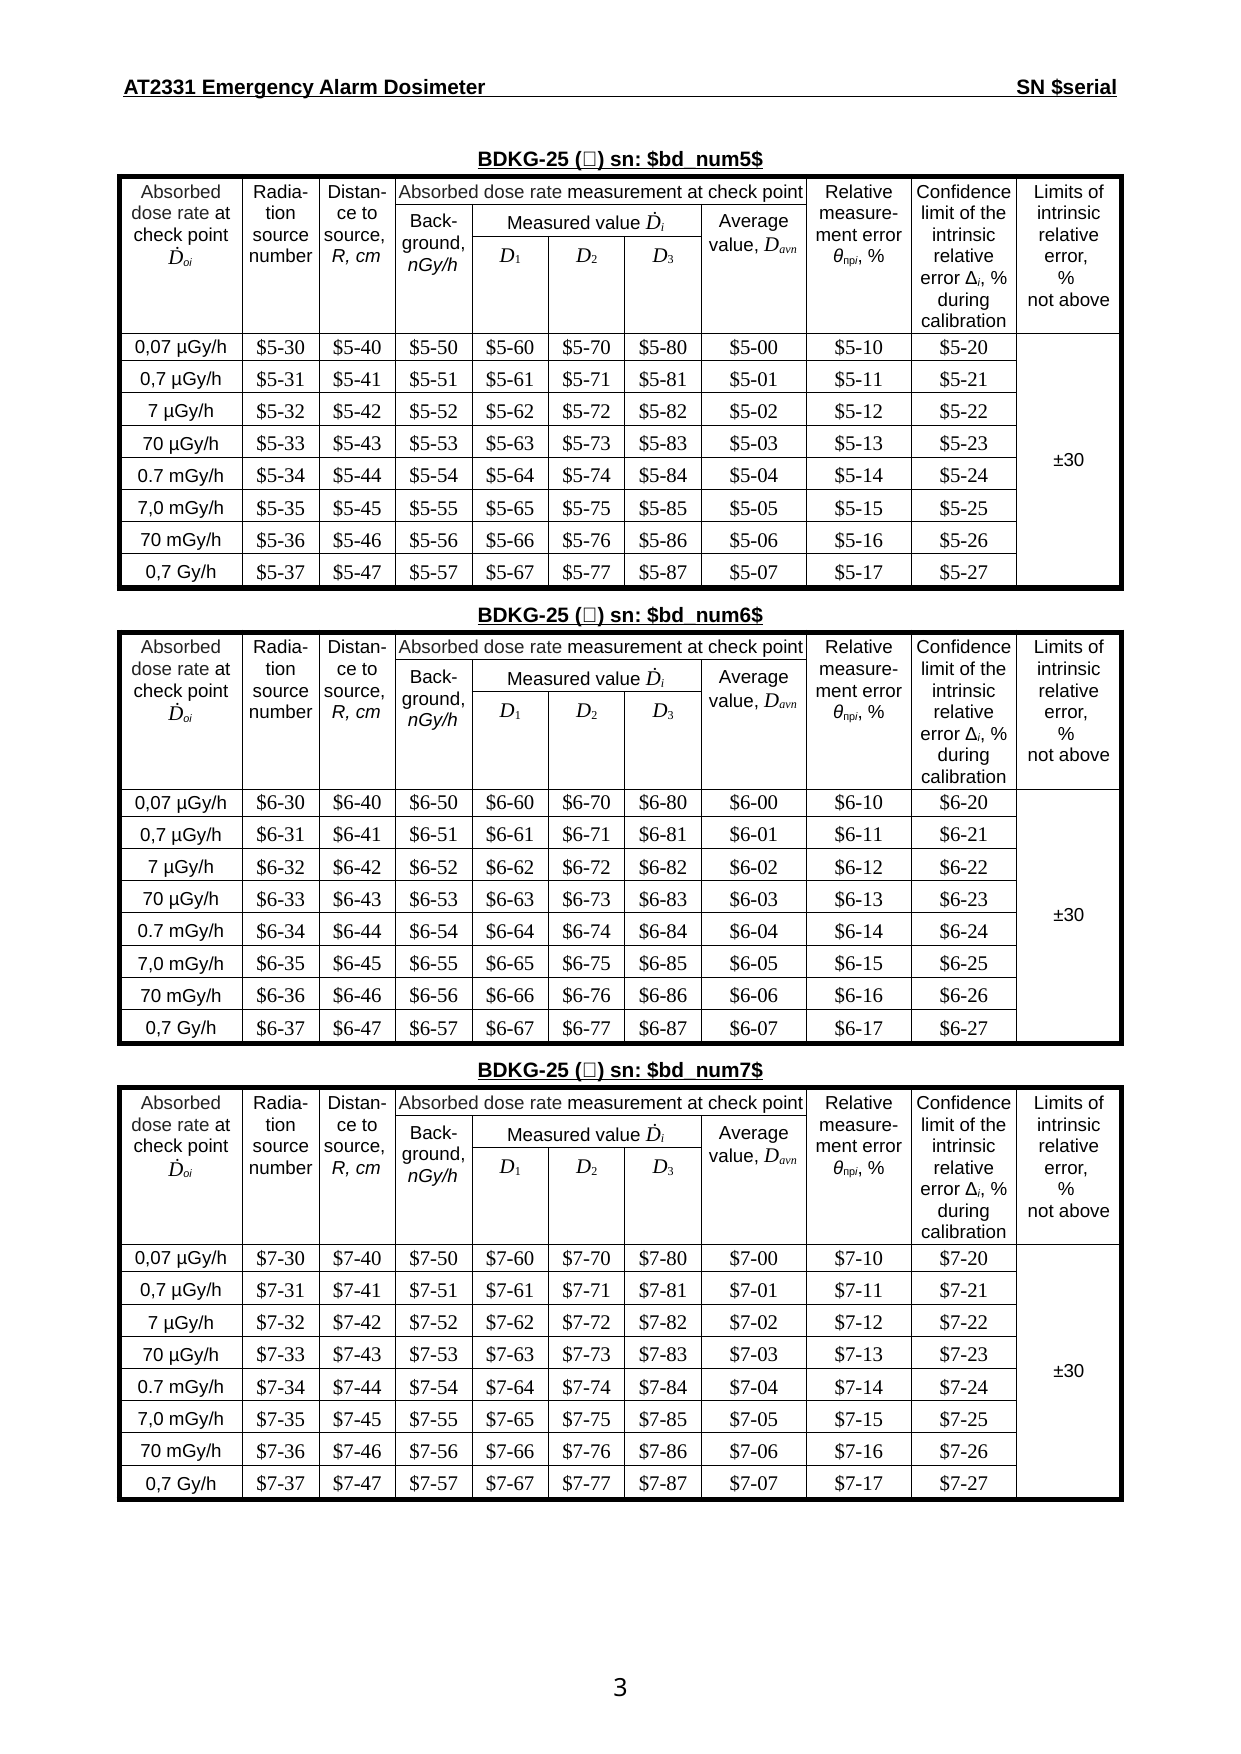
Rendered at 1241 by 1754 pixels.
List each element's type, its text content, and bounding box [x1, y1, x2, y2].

table_cell $6-70 [549, 790, 624, 816]
table_cell $6-41 [320, 817, 395, 848]
table_cell $6-80 [625, 790, 701, 816]
table_cell $7-21 [912, 1272, 1016, 1303]
table_cell Limits of intrinsic relative error, % not above [1017, 635, 1119, 789]
table_cell $6-43 [320, 881, 395, 912]
table_cell $6-53 [396, 881, 472, 912]
table_cell $6-77 [549, 1010, 624, 1041]
table_cell $7-22 [912, 1305, 1016, 1336]
table_cell Distan-ce to source, R, сm [320, 179, 395, 333]
table_cell $7-40 [320, 1245, 395, 1271]
table_cell $5-35 [243, 490, 319, 521]
table_cell $5-05 [702, 490, 806, 521]
table_cell $7-73 [549, 1337, 624, 1368]
table_cell $6-45 [320, 946, 395, 977]
table_cell $7-65 [473, 1401, 548, 1432]
table_cell Distan-ce to source, R, сm [320, 635, 395, 789]
table_cell $6-34 [243, 913, 319, 944]
table_cell 0,07 µGy/h [122, 334, 242, 360]
table_cell $5-85 [625, 490, 701, 521]
table_cell $6-30 [243, 790, 319, 816]
table_cell $7-34 [243, 1369, 319, 1400]
table_cell $6-12 [807, 849, 911, 880]
table_cell 0,7 µGy/h [122, 361, 242, 392]
table_cell $5-54 [396, 458, 472, 489]
table_cell $6-52 [396, 849, 472, 880]
table_cell $5-36 [243, 522, 319, 553]
table_cell $6-37 [243, 1010, 319, 1041]
table_cell $5-37 [243, 554, 319, 585]
table_cell $5-23 [912, 426, 1016, 457]
table_cell Radia-tion source number [243, 179, 319, 333]
table_cell $6-72 [549, 849, 624, 880]
table_cell $7-84 [625, 1369, 701, 1400]
table_cell $5-17 [807, 554, 911, 585]
table_cell $6-13 [807, 881, 911, 912]
table_cell Confidence limit of the intrinsic relative error Δi, % during calibration [912, 1090, 1016, 1244]
table_cell $5-43 [320, 426, 395, 457]
table_cell $7-17 [807, 1466, 911, 1497]
table_cell $7-72 [549, 1305, 624, 1336]
table_cell $7-16 [807, 1433, 911, 1464]
table_cell $6-00 [702, 790, 806, 816]
table_cell $7-27 [912, 1466, 1016, 1497]
table_cell $6-23 [912, 881, 1016, 912]
table_cell 70 µGy/h [122, 881, 242, 912]
table_cell $6-64 [473, 913, 548, 944]
table_cell Absorbed dose rate at check point Ḋoi [122, 179, 242, 333]
table_cell $7-66 [473, 1433, 548, 1464]
table_cell $6-26 [912, 978, 1016, 1009]
table_cell $6-87 [625, 1010, 701, 1041]
table_cell $7-26 [912, 1433, 1016, 1464]
table_cell $5-64 [473, 458, 548, 489]
table_cell $6-15 [807, 946, 911, 977]
table_cell $6-62 [473, 849, 548, 880]
table_cell $5-66 [473, 522, 548, 553]
table_cell $7-32 [243, 1305, 319, 1336]
table_cell $7-75 [549, 1401, 624, 1432]
table_cell $7-47 [320, 1466, 395, 1497]
table_cell $6-83 [625, 881, 701, 912]
table_cell Limits of intrinsic relative error, % not above [1017, 1090, 1119, 1244]
table_cell $5-63 [473, 426, 548, 457]
table_cell $6-74 [549, 913, 624, 944]
table_cell $5-44 [320, 458, 395, 489]
table_cell $5-57 [396, 554, 472, 585]
table_cell $7-00 [702, 1245, 806, 1271]
table_cell $6-85 [625, 946, 701, 977]
table_cell Measured value Ḋi [473, 205, 701, 236]
table_cell D1 [473, 1148, 548, 1244]
table_cell $5-33 [243, 426, 319, 457]
table_cell Limits of intrinsic relative error, % not above [1017, 179, 1119, 333]
table_cell $7-56 [396, 1433, 472, 1464]
table_cell $7-33 [243, 1337, 319, 1368]
table_cell Back-ground, nGy/h [396, 1116, 472, 1244]
table_cell $7-82 [625, 1305, 701, 1336]
table_cell $5-67 [473, 554, 548, 585]
table_cell $5-46 [320, 522, 395, 553]
table_cell $7-80 [625, 1245, 701, 1271]
table_cell $6-73 [549, 881, 624, 912]
table_cell $6-71 [549, 817, 624, 848]
table_cell 7,0 mGy/h [122, 946, 242, 977]
table_cell D2 [549, 1148, 624, 1244]
table_cell $6-61 [473, 817, 548, 848]
table_cell $7-76 [549, 1433, 624, 1464]
table_cell $6-07 [702, 1010, 806, 1041]
table_cell ±30 [1017, 790, 1119, 1041]
table_cell $6-33 [243, 881, 319, 912]
table_cell $7-62 [473, 1305, 548, 1336]
table_cell 7,0 mGy/h [122, 490, 242, 521]
table_cell $5-04 [702, 458, 806, 489]
table_cell 0,7 µGy/h [122, 817, 242, 848]
table_cell $5-72 [549, 393, 624, 424]
table_header BDKG-25 () sn: $bd_num6$ [119, 591, 1121, 629]
table_cell $6-75 [549, 946, 624, 977]
table_cell $5-70 [549, 334, 624, 360]
table_cell 7 µGy/h [122, 393, 242, 424]
table_cell D1 [473, 692, 548, 789]
table_cell $5-42 [320, 393, 395, 424]
table_cell D3 [625, 237, 701, 333]
table_cell $6-54 [396, 913, 472, 944]
table_cell $6-84 [625, 913, 701, 944]
table_cell 0,7 µGy/h [122, 1272, 242, 1303]
table_cell $6-42 [320, 849, 395, 880]
table_cell Confidence limit of the intrinsic relative error Δi, % during calibration [912, 635, 1016, 789]
table_cell $6-32 [243, 849, 319, 880]
table_cell $6-63 [473, 881, 548, 912]
table_cell $6-86 [625, 978, 701, 1009]
table_cell $7-51 [396, 1272, 472, 1303]
table_cell $7-15 [807, 1401, 911, 1432]
table_cell $7-45 [320, 1401, 395, 1432]
table_cell $5-45 [320, 490, 395, 521]
table_cell Relative measure-ment error θпрi, % [807, 179, 911, 333]
table_cell $7-42 [320, 1305, 395, 1336]
table_cell $5-26 [912, 522, 1016, 553]
table_cell $5-16 [807, 522, 911, 553]
table_header BDKG-25 () sn: $bd_num5$ [119, 135, 1121, 174]
table_cell ±30 [1017, 334, 1119, 585]
table_cell $5-06 [702, 522, 806, 553]
table_cell Absorbed dose rate measurement at check point [396, 1090, 806, 1115]
table_cell Distan-ce to source, R, сm [320, 1090, 395, 1244]
table_cell 70 mGy/h [122, 978, 242, 1009]
table_cell $7-05 [702, 1401, 806, 1432]
table_cell 70 µGy/h [122, 1337, 242, 1368]
table_cell $7-06 [702, 1433, 806, 1464]
table_header BDKG-25 () sn: $bd_num7$ [119, 1046, 1121, 1085]
table_cell $5-27 [912, 554, 1016, 585]
table_cell $6-17 [807, 1010, 911, 1041]
table_cell $7-41 [320, 1272, 395, 1303]
table_cell 70 mGy/h [122, 522, 242, 553]
table_cell $7-83 [625, 1337, 701, 1368]
table_cell $5-80 [625, 334, 701, 360]
table_cell $5-82 [625, 393, 701, 424]
table_cell $7-31 [243, 1272, 319, 1303]
table_cell $5-52 [396, 393, 472, 424]
table_cell $7-24 [912, 1369, 1016, 1400]
table_cell $7-61 [473, 1272, 548, 1303]
table_cell $5-74 [549, 458, 624, 489]
table_cell $7-74 [549, 1369, 624, 1400]
table_cell $7-60 [473, 1245, 548, 1271]
table_cell $5-62 [473, 393, 548, 424]
table_cell $5-50 [396, 334, 472, 360]
table_cell $7-43 [320, 1337, 395, 1368]
table_cell $7-02 [702, 1305, 806, 1336]
table_cell $6-31 [243, 817, 319, 848]
table_cell $7-87 [625, 1466, 701, 1497]
table_cell Radia-tion source number [243, 635, 319, 789]
table_cell 0.7 mGy/h [122, 458, 242, 489]
table_cell $7-25 [912, 1401, 1016, 1432]
table_cell $5-87 [625, 554, 701, 585]
table_cell $5-24 [912, 458, 1016, 489]
table_cell $5-34 [243, 458, 319, 489]
table_cell $7-11 [807, 1272, 911, 1303]
table_cell $7-04 [702, 1369, 806, 1400]
table_cell $5-51 [396, 361, 472, 392]
table_cell Absorbed dose rate at check point Ḋoi [122, 635, 242, 789]
table_cell 0,7 Gy/h [122, 1466, 242, 1497]
table_cell Absorbed dose rate measurement at check point [396, 179, 806, 204]
table_cell $5-55 [396, 490, 472, 521]
table_cell Average value, Davп [702, 205, 806, 333]
table_cell $6-66 [473, 978, 548, 1009]
table_cell $6-01 [702, 817, 806, 848]
table_cell $6-35 [243, 946, 319, 977]
table_cell $7-67 [473, 1466, 548, 1497]
table_cell $5-20 [912, 334, 1016, 360]
table_cell $7-50 [396, 1245, 472, 1271]
table_cell $5-22 [912, 393, 1016, 424]
table_cell Back-ground, nGy/h [396, 205, 472, 333]
table_cell D1 [473, 237, 548, 333]
table_cell $7-23 [912, 1337, 1016, 1368]
table_cell $6-14 [807, 913, 911, 944]
table_cell $7-14 [807, 1369, 911, 1400]
table_cell $5-84 [625, 458, 701, 489]
table_cell $5-30 [243, 334, 319, 360]
table_cell $5-01 [702, 361, 806, 392]
table_cell $5-56 [396, 522, 472, 553]
table_cell $6-81 [625, 817, 701, 848]
table_cell $7-13 [807, 1337, 911, 1368]
table_cell $6-24 [912, 913, 1016, 944]
table_cell $6-51 [396, 817, 472, 848]
table_cell $6-16 [807, 978, 911, 1009]
table_cell $5-00 [702, 334, 806, 360]
table_cell $7-10 [807, 1245, 911, 1271]
table_cell $7-20 [912, 1245, 1016, 1271]
table_cell $5-32 [243, 393, 319, 424]
table_cell $7-46 [320, 1433, 395, 1464]
table_cell $7-30 [243, 1245, 319, 1271]
table_cell $7-01 [702, 1272, 806, 1303]
table_cell $5-10 [807, 334, 911, 360]
table_cell $5-76 [549, 522, 624, 553]
table_cell $7-35 [243, 1401, 319, 1432]
table_cell $5-40 [320, 334, 395, 360]
table_cell $6-67 [473, 1010, 548, 1041]
table_cell $5-65 [473, 490, 548, 521]
table_cell $6-10 [807, 790, 911, 816]
table_cell $6-11 [807, 817, 911, 848]
table_cell $5-81 [625, 361, 701, 392]
table_cell 0,07 µGy/h [122, 1245, 242, 1271]
table_cell $5-25 [912, 490, 1016, 521]
table_cell 7 µGy/h [122, 1305, 242, 1336]
table_cell $6-02 [702, 849, 806, 880]
table_cell $6-50 [396, 790, 472, 816]
table_cell $6-03 [702, 881, 806, 912]
table_cell $6-65 [473, 946, 548, 977]
table_cell $6-20 [912, 790, 1016, 816]
table_cell 70 µGy/h [122, 426, 242, 457]
table_cell 0,07 µGy/h [122, 790, 242, 816]
table_cell $6-40 [320, 790, 395, 816]
table_cell $6-56 [396, 978, 472, 1009]
table_cell $5-60 [473, 334, 548, 360]
table_cell $6-46 [320, 978, 395, 1009]
table_cell $6-27 [912, 1010, 1016, 1041]
table_cell $6-21 [912, 817, 1016, 848]
table_cell D2 [549, 692, 624, 789]
table_cell 0,7 Gy/h [122, 1010, 242, 1041]
table_cell $7-12 [807, 1305, 911, 1336]
table_cell $6-36 [243, 978, 319, 1009]
table_cell $7-44 [320, 1369, 395, 1400]
table_cell ±30 [1017, 1245, 1119, 1497]
table_cell $6-05 [702, 946, 806, 977]
table_cell $6-82 [625, 849, 701, 880]
table_cell $7-55 [396, 1401, 472, 1432]
table_cell $5-75 [549, 490, 624, 521]
table_cell $6-60 [473, 790, 548, 816]
table_cell $6-47 [320, 1010, 395, 1041]
table_cell 0,7 Gy/h [122, 554, 242, 585]
table_cell $5-31 [243, 361, 319, 392]
table_cell 0.7 mGy/h [122, 913, 242, 944]
table_cell $6-55 [396, 946, 472, 977]
table_cell $6-76 [549, 978, 624, 1009]
table_cell $5-73 [549, 426, 624, 457]
table_cell 70 mGy/h [122, 1433, 242, 1464]
table_cell $7-70 [549, 1245, 624, 1271]
table_cell $7-37 [243, 1466, 319, 1497]
table_cell $7-71 [549, 1272, 624, 1303]
table_cell Relative measure-ment error θпрi, % [807, 635, 911, 789]
table_cell $6-06 [702, 978, 806, 1009]
table_cell Absorbed dose rate at check point Ḋoi [122, 1090, 242, 1244]
table_cell $6-25 [912, 946, 1016, 977]
table_cell $5-83 [625, 426, 701, 457]
table_cell $7-52 [396, 1305, 472, 1336]
table_cell $5-61 [473, 361, 548, 392]
table_cell $7-64 [473, 1369, 548, 1400]
table_cell $7-57 [396, 1466, 472, 1497]
table_cell Confidence limit of the intrinsic relative error Δi, % during calibration [912, 179, 1016, 333]
table_cell $5-21 [912, 361, 1016, 392]
table_cell Back-ground, nGy/h [396, 660, 472, 789]
table_cell Average value, Davп [702, 1116, 806, 1244]
table_cell 7,0 mGy/h [122, 1401, 242, 1432]
table_cell $7-54 [396, 1369, 472, 1400]
table_cell $6-57 [396, 1010, 472, 1041]
table_cell $5-53 [396, 426, 472, 457]
table_cell 0.7 mGy/h [122, 1369, 242, 1400]
table_cell $7-36 [243, 1433, 319, 1464]
table_cell $5-07 [702, 554, 806, 585]
table_cell $7-77 [549, 1466, 624, 1497]
table_cell $5-14 [807, 458, 911, 489]
table_cell $7-81 [625, 1272, 701, 1303]
table_cell D3 [625, 692, 701, 789]
table_cell $6-04 [702, 913, 806, 944]
table_cell $7-85 [625, 1401, 701, 1432]
table_cell $5-15 [807, 490, 911, 521]
table_cell $5-71 [549, 361, 624, 392]
table_cell 7 µGy/h [122, 849, 242, 880]
table_cell Measured value Ḋi [473, 660, 701, 691]
table_cell Radia-tion source number [243, 1090, 319, 1244]
table_cell $5-02 [702, 393, 806, 424]
table_cell $5-13 [807, 426, 911, 457]
table_cell $7-03 [702, 1337, 806, 1368]
table_cell $5-86 [625, 522, 701, 553]
table_cell $5-03 [702, 426, 806, 457]
table_cell Relative measure-ment error θпрi, % [807, 1090, 911, 1244]
table_cell $5-41 [320, 361, 395, 392]
table_cell $6-44 [320, 913, 395, 944]
table_cell $7-53 [396, 1337, 472, 1368]
table_cell $6-22 [912, 849, 1016, 880]
table_cell $7-86 [625, 1433, 701, 1464]
table_cell D2 [549, 237, 624, 333]
table_cell $5-12 [807, 393, 911, 424]
table_cell $5-47 [320, 554, 395, 585]
table_cell Average value, Davп [702, 660, 806, 789]
table_cell $7-07 [702, 1466, 806, 1497]
table_cell D3 [625, 1148, 701, 1244]
table_cell Measured value Ḋi [473, 1116, 701, 1147]
table_cell $7-63 [473, 1337, 548, 1368]
table_cell Absorbed dose rate measurement at check point [396, 635, 806, 659]
table_cell $5-77 [549, 554, 624, 585]
table_cell $5-11 [807, 361, 911, 392]
